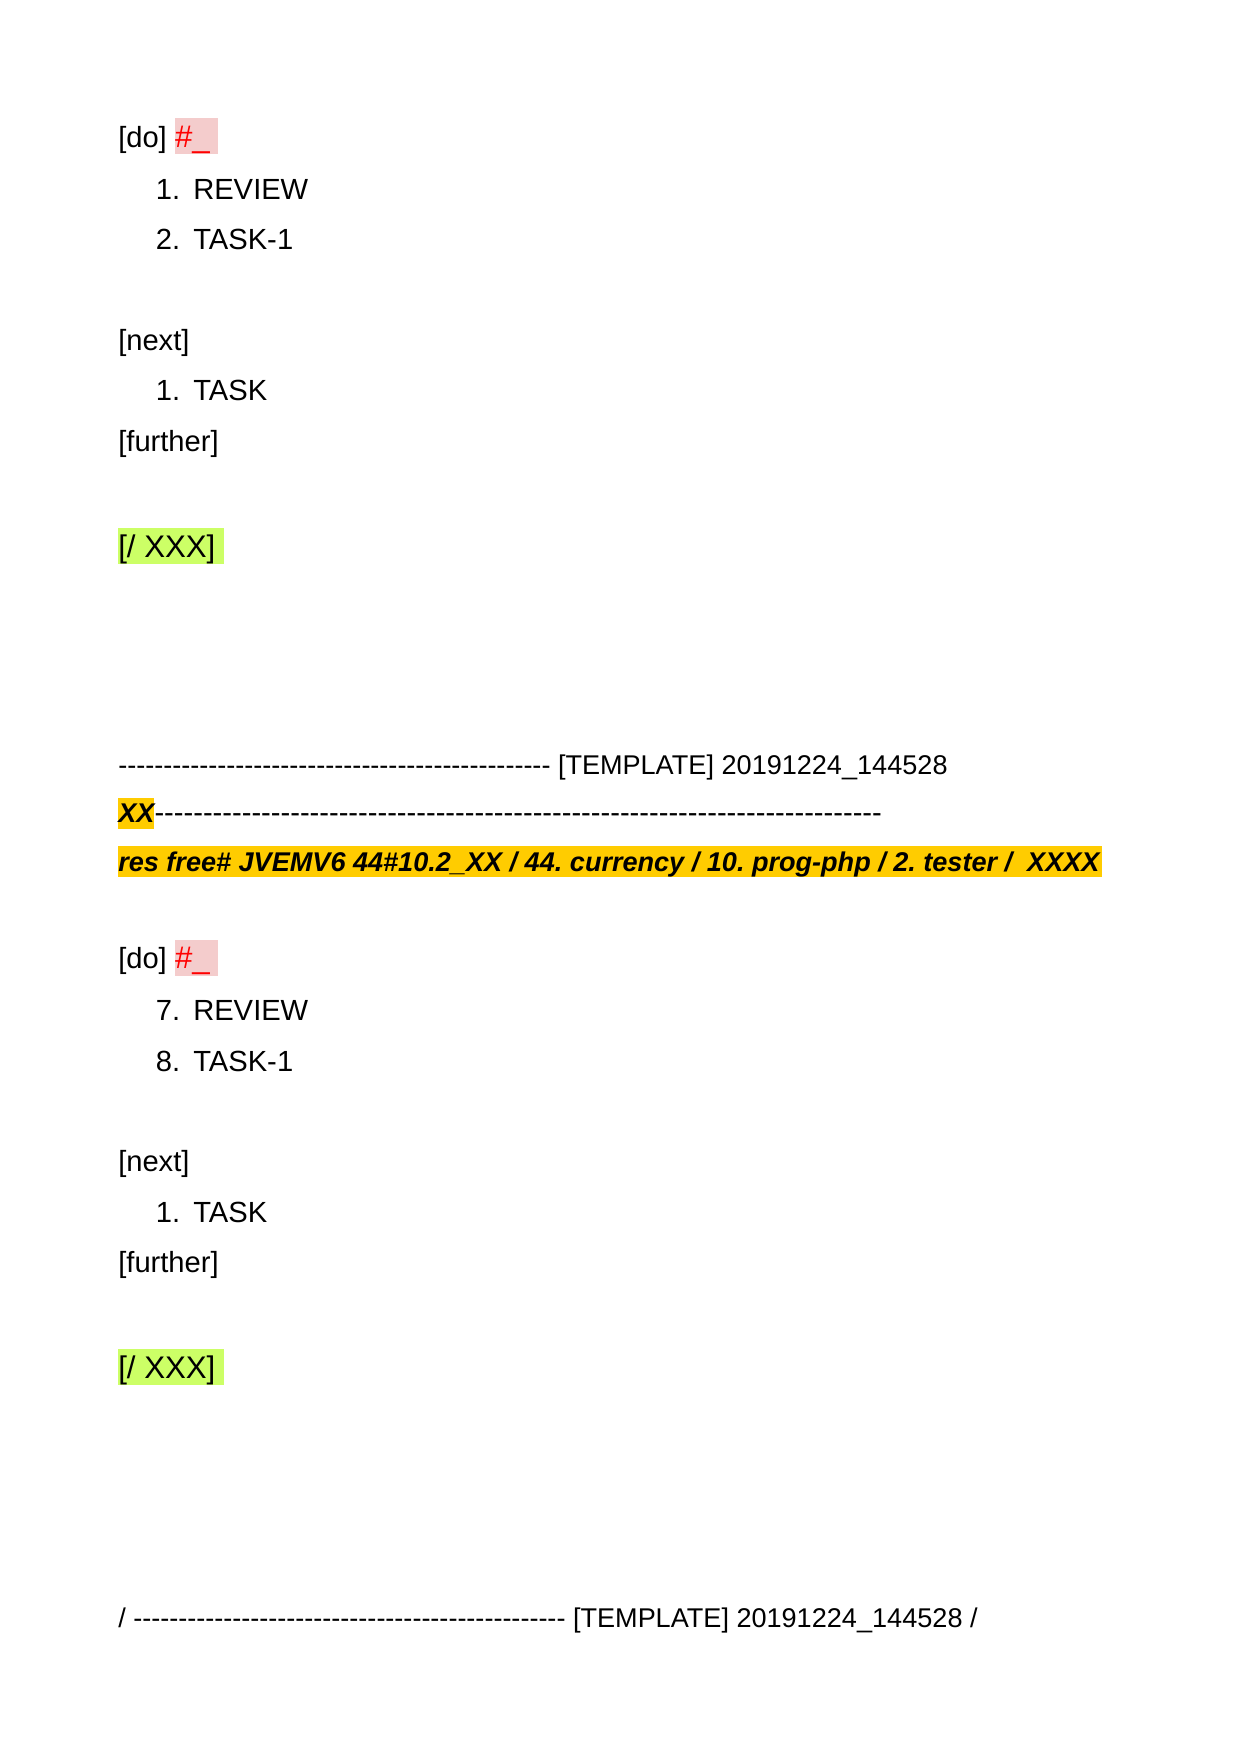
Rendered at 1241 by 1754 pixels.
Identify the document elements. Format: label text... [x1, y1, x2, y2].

list TASK-1 [156, 1044, 1122, 1077]
text [next] [118, 323, 1122, 356]
text [further] [118, 423, 1122, 457]
text [further] [118, 1245, 1122, 1278]
list TASK-1 [156, 222, 1122, 256]
text [/ XXX] [118, 474, 1122, 564]
text ------------------------------------------------ [TEMPLATE] 20191224_144528 [118, 749, 1122, 780]
list REVIEW [156, 993, 1122, 1027]
text [next] [118, 1144, 1122, 1178]
list TASK [156, 373, 1122, 407]
text XX--------------------------------------------------------------------------- [118, 796, 1122, 829]
list REVIEW [156, 172, 1122, 206]
list TASK [156, 1195, 1122, 1228]
text [do] #_ [118, 118, 1122, 154]
text [do] #_ [118, 939, 1122, 976]
text / ------------------------------------------------ [TEMPLATE] 20191224_144528 / [118, 1602, 1122, 1633]
text [/ XXX] [118, 1295, 1122, 1385]
text res free# JVEMV6 44#10.2_XX / 44. currency / 10. prog-php / 2. tester / XXXX [118, 846, 1122, 877]
